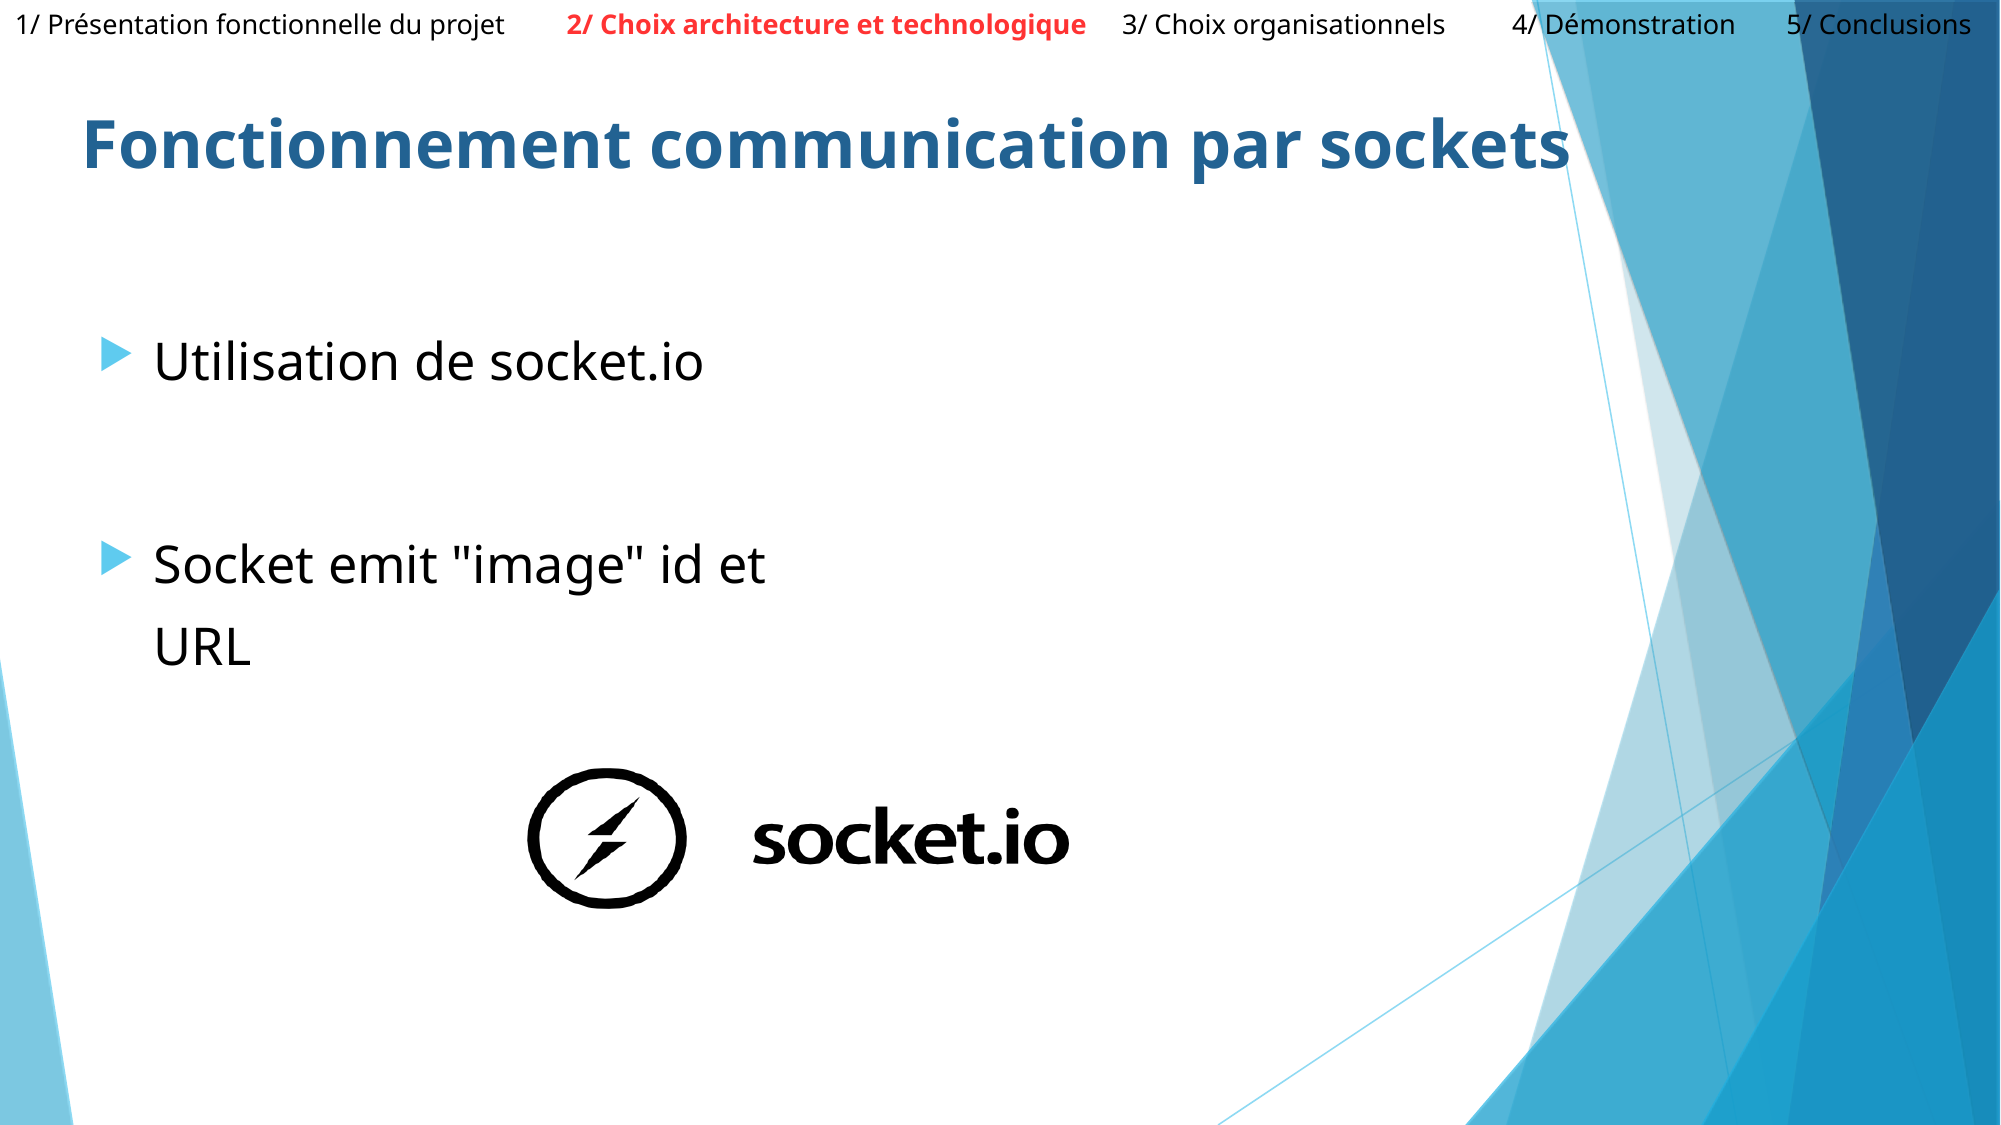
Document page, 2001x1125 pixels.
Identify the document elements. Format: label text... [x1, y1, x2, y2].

list Fonctionnement communication par sockets [47, 94, 1607, 201]
list Utilisation de socket.io Socket emit "image" id et URL [82, 201, 875, 733]
text_box 1/ Présentation fonctionnelle du projet 2/ Choix architecture et technologique 3/ Choix organisationnels 4/ Démonstration 5/ Conclusions [0, 0, 2000, 48]
picture [448, 673, 1146, 1004]
